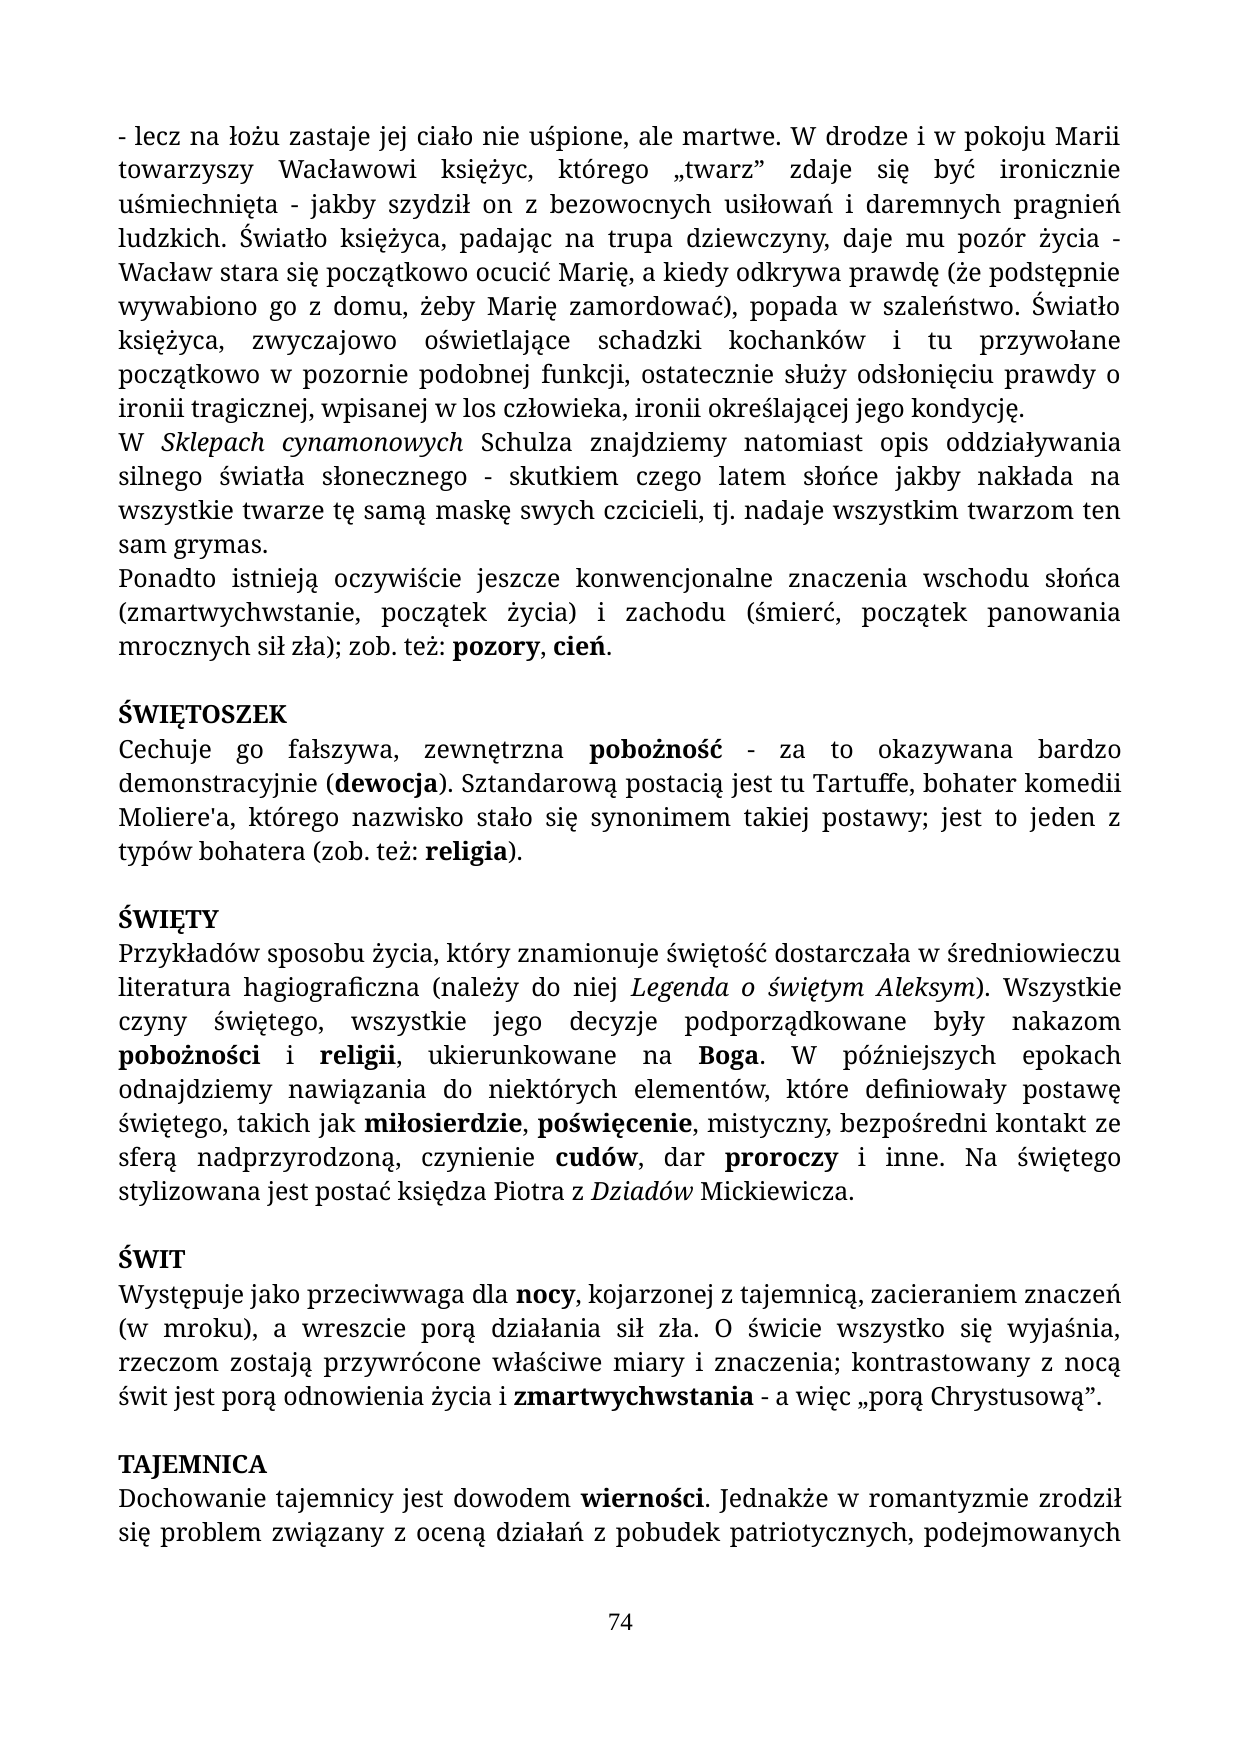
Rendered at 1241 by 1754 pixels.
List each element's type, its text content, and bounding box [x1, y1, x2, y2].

text ŚWIĘTY [118, 902, 1122, 936]
text Ponadto istnieją oczywiście jeszcze konwencjonalne znaczenia wschodu słońca (zmartwychwstanie, początek życia) i zachodu (śmierć, początek panowania mrocznych sił zła); zob. też: pozory, cień. [118, 561, 1122, 663]
text Występuje jako przeciwwaga dla nocy, kojarzonej z tajemnicą, zacieraniem znaczeń (w mroku), a wreszcie porą działania sił zła. O świcie wszystko się wyjaśnia, rzeczom zostają przywrócone właściwe miary i znaczenia; kontrastowany z nocą świt jest porą odnowienia życia i zmartwychwstania - a więc „porą Chrystusową”. [118, 1276, 1122, 1412]
text Przykładów sposobu życia, który znamionuje świętość dostarczała w średniowieczu literatura hagiograficzna (należy do niej Legenda o świętym Aleksym). Wszystkie czyny świętego, wszystkie jego decyzje podporządkowane były nakazom pobożności i religii, ukierunkowane na Boga. W późniejszych epokach odnajdziemy nawiązania do niektórych elementów, które definiowały postawę świętego, takich jak miłosierdzie, poświęcenie, mistyczny, bezpośredni kontakt ze sferą nadprzyrodzoną, czynienie cudów, dar proroczy i inne. Na świętego stylizowana jest postać księdza Piotra z Dziadów Mickiewicza. [118, 936, 1122, 1208]
text Cechuje go fałszywa, zewnętrzna pobożność - za to okazywana bardzo demonstracyjnie (dewocja). Sztandarową postacią jest tu Tartuffe, bohater komedii Moliere'a, którego nazwisko stało się synonimem takiej postawy; jest to jeden z typów bohatera (zob. też: religia). [118, 731, 1122, 867]
text TAJEMNICA [118, 1447, 1122, 1481]
text ŚWIĘTOSZEK [118, 697, 1122, 731]
text ŚWIT [118, 1242, 1122, 1276]
text Dochowanie tajemnicy jest dowodem wierności. Jednakże w romantyzmie zrodził się problem związany z oceną działań z pobudek patriotycznych, podejmowanych [118, 1481, 1122, 1549]
text W Sklepach cynamonowych Schulza znajdziemy natomiast opis oddziaływania silnego światła słonecznego - skutkiem czego latem słońce jakby nakłada na wszystkie twarze tę samą maskę swych czcicieli, tj. nadaje wszystkim twarzom ten sam grymas. [118, 425, 1122, 561]
text - lecz na łożu zastaje jej ciało nie uśpione, ale martwe. W drodze i w pokoju Marii towarzyszy Wacławowi księżyc, którego „twarz” zdaje się być ironicznie uśmiechnięta - jakby szydził on z bezowocnych usiłowań i daremnych pragnień ludzkich. Światło księżyca, padając na trupa dziewczyny, daje mu pozór życia - Wacław stara się początkowo ocucić Marię, a kiedy odkrywa prawdę (że podstępnie wywabiono go z domu, żeby Marię zamordować), popada w szaleństwo. Światło księżyca, zwyczajowo oświetlające schadzki kochanków i tu przywołane początkowo w pozornie podobnej funkcji, ostatecznie służy odsłonięciu prawdy o ironii tragicznej, wpisanej w los człowieka, ironii określającej jego kondycję. [118, 118, 1122, 425]
